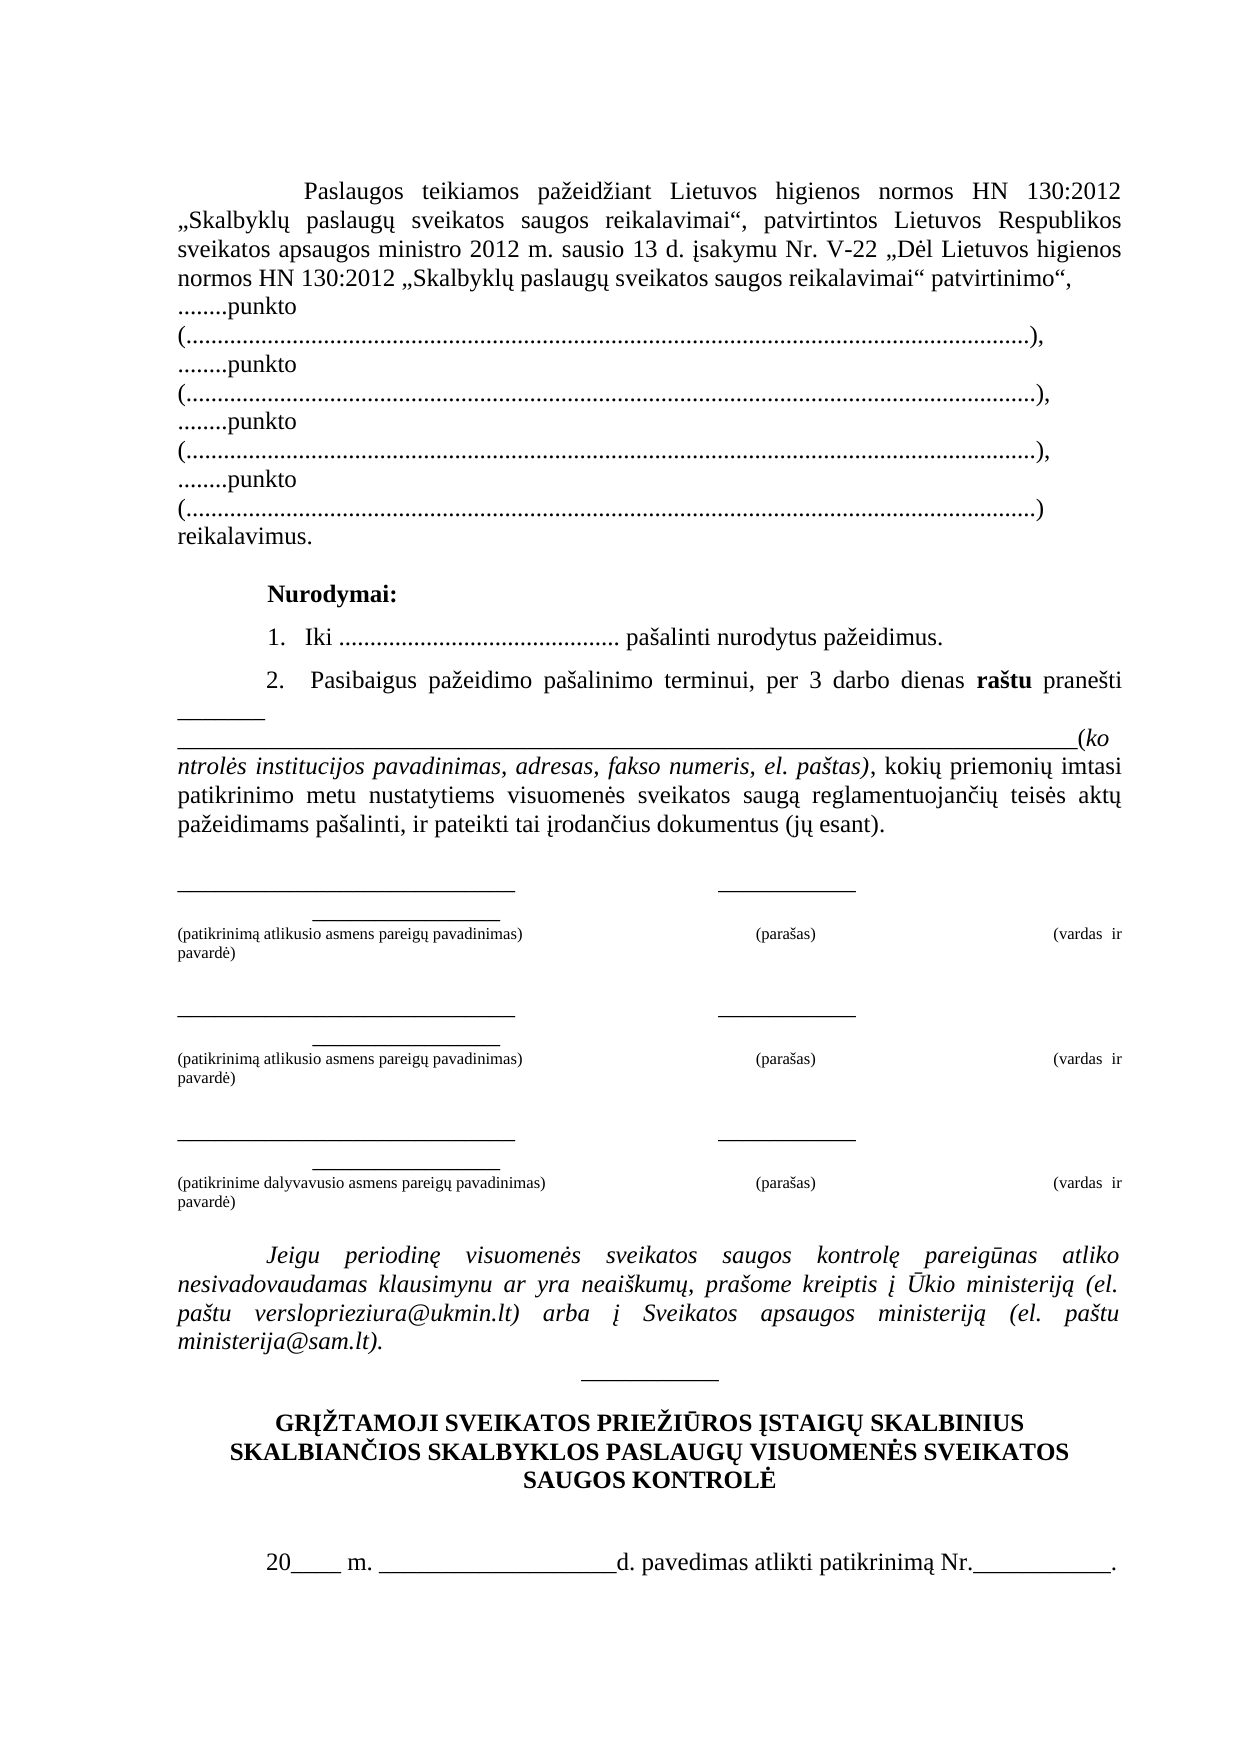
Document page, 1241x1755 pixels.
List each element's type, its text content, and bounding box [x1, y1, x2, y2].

text ........punkto (........................................................................................................................................) reikalavimus. [177, 464, 1122, 550]
text GRĮŽTAMOJI SVEIKATOS PRIEŽIŪROS ĮSTAIGŲ SKALBINIUS SKALBIANČIOS SKALBYKLOS PASLAUGŲ VISUOMENĖS SVEIKATOS SAUGOS KONTROLĖ [177, 1408, 1122, 1494]
text Nurodymai: [177, 579, 1122, 608]
text ........punkto (........................................................................................................................................), [177, 349, 1122, 406]
text (patikrinimą atlikusio asmens pareigų pavadinimas) (parašas) (vardas ir pavardė) [177, 924, 1122, 962]
text ........punkto (........................................................................................................................................), [177, 406, 1122, 464]
text ........punkto (.......................................................................................................................................), [177, 291, 1122, 349]
text ___________ [177, 1355, 1122, 1384]
text ___________________________ ___________ _______________ [177, 991, 1122, 1048]
text 20____ m. ___________________d. pavedimas atlikti patikrinimą Nr.___________. [177, 1547, 1122, 1576]
text (patikrinimą atlikusio asmens pareigų pavadinimas) (parašas) (vardas ir pavardė) [177, 1048, 1122, 1087]
text 1. Iki ............................................. pašalinti nurodytus pažeidimus. [267, 622, 1122, 651]
text ___________________________ ___________ _______________ [177, 866, 1122, 924]
text  Paslaugos teikiamos pažeidžiant Lietuvos higienos normos HN 130:2012 „Skalbyklų paslaugų sveikatos saugos reikalavimai“, patvirtintos Lietuvos Respublikos sveikatos apsaugos ministro 2012 m. sausio 13 d. įsakymu Nr. V-22 „Dėl Lietuvos higienos normos HN 130:2012 „Skalbyklų paslaugų sveikatos saugos reikalavimai“ patvirtinimo“, [177, 176, 1122, 291]
text ________________________________________________________________________(kontrolės institucijos pavadinimas, adresas, fakso numeris, el. paštas), kokių priemonių imtasi patikrinimo metu nustatytiems visuomenės sveikatos saugą reglamentuojančių teisės aktų pažeidimams pašalinti, ir pateikti tai įrodančius dokumentus (jų esant). [177, 723, 1122, 838]
text (patikrinime dalyvavusio asmens pareigų pavadinimas) (parašas) (vardas ir pavardė) [177, 1173, 1122, 1211]
text ___________________________ ___________ _______________ [177, 1116, 1122, 1173]
text Jeigu periodinę visuomenės sveikatos saugos kontrolę pareigūnas atliko nesivadovaudamas klausimynu ar yra neaiškumų, prašome kreiptis į Ūkio ministeriją (el. paštu versloprieziura@ukmin.lt) arba į Sveikatos apsaugos ministeriją (el. paštu ministerija@sam.lt). [177, 1240, 1122, 1355]
text 2. Pasibaigus pažeidimo pašalinimo terminui, per 3 darbo dienas raštu pranešti _______ [177, 665, 1122, 723]
